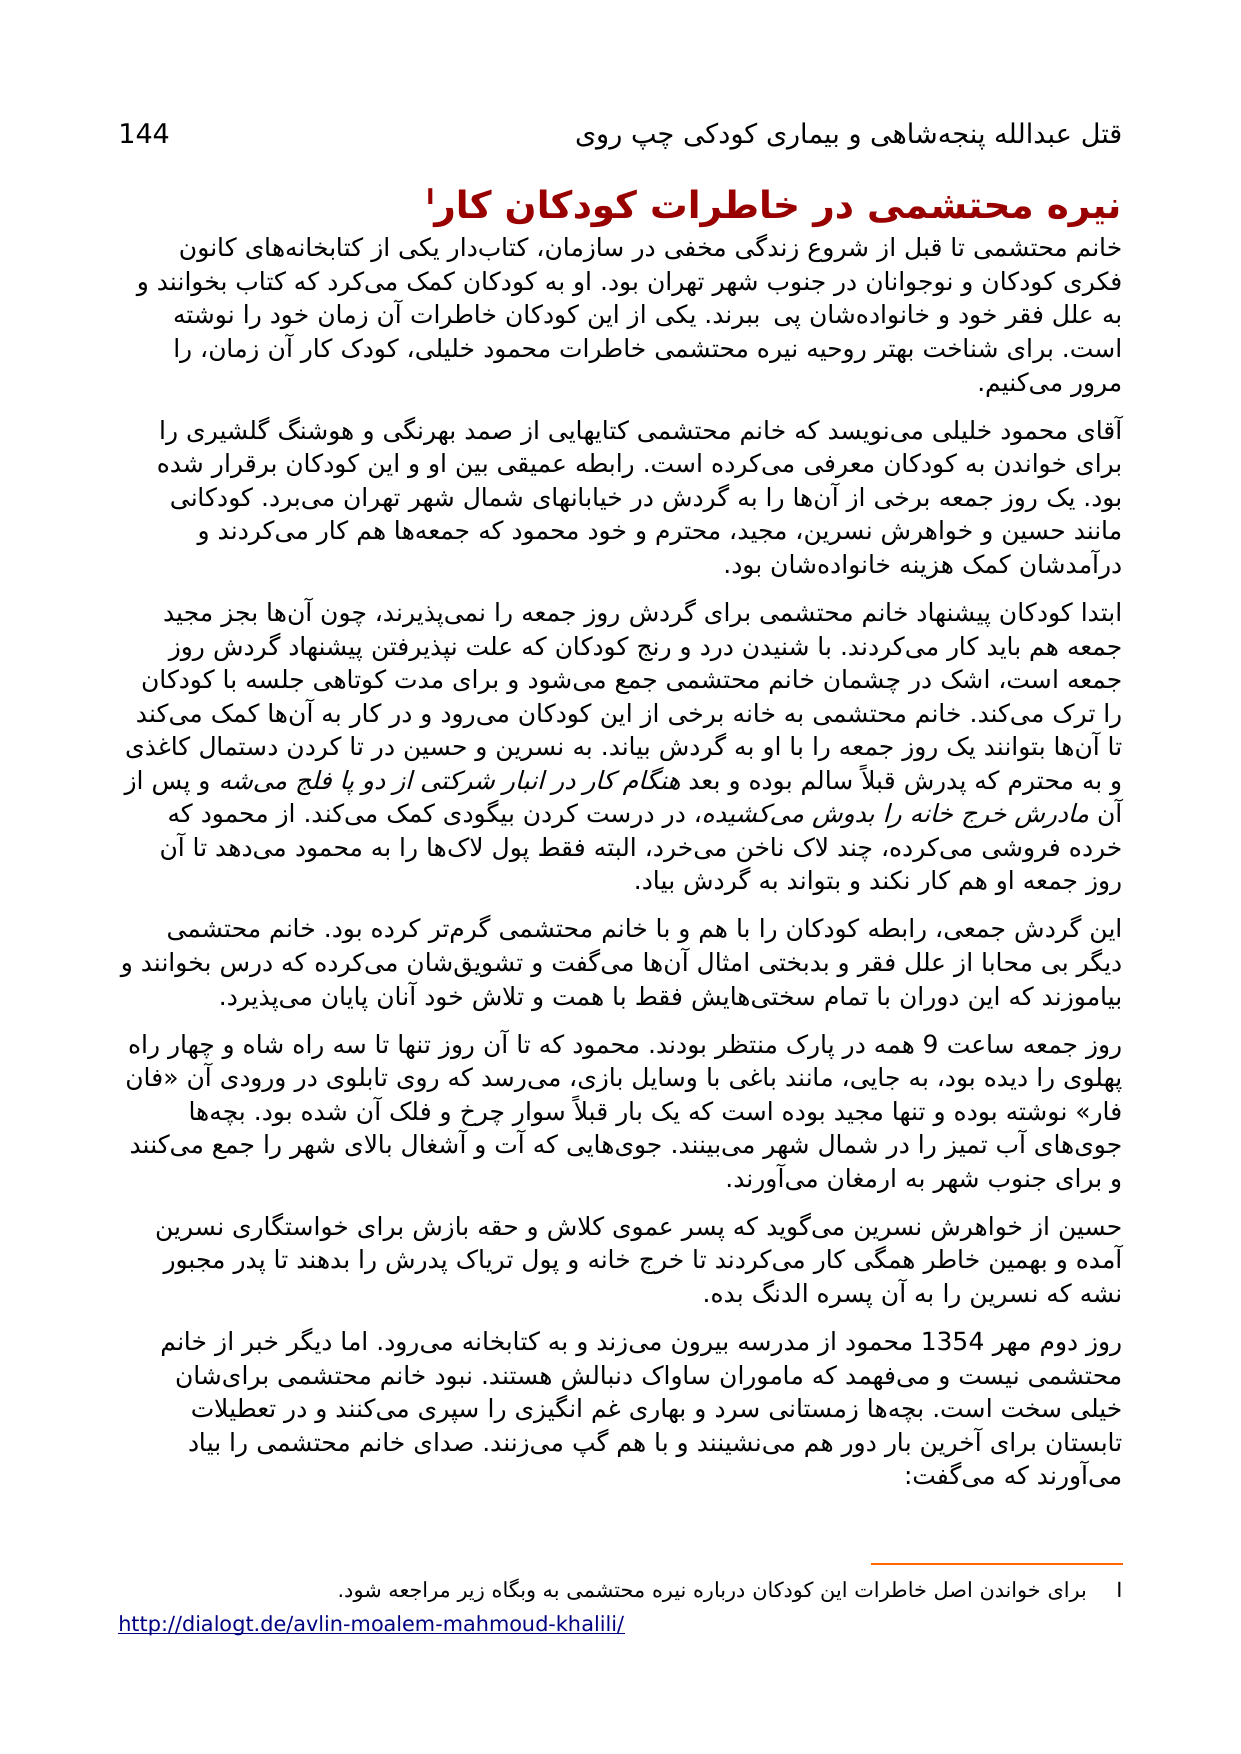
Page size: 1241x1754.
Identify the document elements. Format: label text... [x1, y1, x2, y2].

text روز جمعه ساعت 9 همه در پارک منتظر بودند. محمود که تا آن روز تنها تا سه راه شاه و چهار راه پهلوی را دیده بود، به جایی، مانند باغی با وسایل بازی، می‌رسد که روی تابلوی در ورودی آن «فان فار» نوشته بوده و تنها مجید بوده است که یک بار قبلاً سوار چرخ و فلک آن شده بود. بچه‌ها جوی‌‌های آب تمیز را در شمال شهر می‌بینند. جوی‌‌هایی که آت و آشغال بالای شهر را جمع می‌کنند و برای جنوب شهر به ارمغان می‌آورند. [118, 1030, 1122, 1193]
text روز دوم مهر 1354 محمود از مدرسه بیرون می‌زند و به کتابخانه می‌رود. اما دیگر خبر از خانم محتشمی نیست و می‌فهمد که ماموران ساواک دنبالش هستند. نبود خانم محتشمی برای‌شان خیلی سخت است. بچه‌ها زمستانی سرد و بهاری غم انگیزی را سپری می‌کنند و در تعطیلات تابستان برای آخرین بار دور هم می‌نشینند و با هم گپ می‌زنند. صدای خانم محتشمی را بیاد می‌آورند که می‌گفت: [118, 1327, 1122, 1491]
text ابتدا کودکان پیشنهاد خانم محتشمی برای گردش روز جمعه را نمی‌پذیرند، چون آن‌ها بجز مجید جمعه هم باید کار می‌کردند. با شنیدن درد و رنج کودکان که علت نپذیرفتن پیشنهاد گردش روز جمعه است، اشک در چشمان خانم محتشمی جمع می‌شود و برای مدت کوتاهی جلسه با کودکان را ترک می‌کند. خانم محتشمی به خانه برخی از این کودکان می‌رود و در کار به آن‌ها کمک می‌کند تا آن‌ها بتوانند یک روز جمعه را با او به گردش بیاند. به نسرین و حسین در تا کردن دستمال کاغذی و به محترم که پدرش قبلاً سالم بوده و بعد هنگام کار در انبار شرکتی از دو پا فلج می‌شه و پس از آن مادرش خرج خانه را بدوش می‌کشیده، در درست کردن بیگودی کمک می‌کند. از محمود که خرده فروشی می‌کرده، چند لاک ناخن می‌خرد، البته فقط پول لاک‌ها را به محمود می‌دهد تا آن روز جمعه او هم کار نکند و بتواند به گردش بیاد. [118, 598, 1122, 896]
text آقای محمود خلیلی می‌نویسد که خانم محتشمی کتایهایی از صمد بهرنگی و هوشنگ گلشیری را برای خواندن به کودکان معرفی می‌کرده است. رابطه عمیقی بین او و این کودکان برقرار شده بود. یک روز جمعه برخی از آن‌ها را به گردش در خیابانهای شمال شهر تهران می‌برد. کودکانی مانند حسین و خواهرش نسرین، مجید، محترم و خود محمود که جمعه‌‌ها هم کار می‌کردند و درآمدشان کمک هزینه خانواده‌شان بود. [118, 416, 1122, 579]
text برای خواندن اصل خاطرات این کودکان درباره نیره محتشمی به وبگاه زیر مراجعه شود. [118, 1578, 1122, 1603]
text حسین از خواهرش نسرین می‌گوید که پسر عموی کلاش و حقه بازش برای خواستگاری نسرین آمده و بهمین خاطر همگی کار می‌کردند تا خرج خانه و پول تریاک پدرش را بدهند تا پدر مجبور نشه که نسرین را به آن پسره الدنگ بده. [118, 1212, 1122, 1308]
text http://dialogt.de/avlin-moalem-mahmoud-khalili/ [118, 1612, 1122, 1636]
text خانم محتشمی تا قبل از شروع زندگی مخفی در سازمان، کتاب‌دار یکی از کتابخانه‌های کانون فکری کودکان و نوجوانان در جنوب شهر تهران بود. او به کودکان کمک می‌کرد که کتاب بخوانند و به علل فقر خود و خانواده‌شان پی‌ ببرند. یکی از این کودکان خاطرات آن زمان خود را نوشته است. برای شناخت بهتر روحیه نیره محتشمی خاطرات محمود خلیلی، کودک کار آن زمان، را مرور می‌کنیم. [118, 234, 1122, 397]
text این گردش جمعی، رابطه کودکان را با هم و با خانم محتشمی گرم‌تر کرده بود. خانم محتشمی دیگر بی محابا از علل فقر و بدبختی امثال آن‌ها می‌گفت و تشویق‌شان می‌کرده که درس بخوانند و بیاموزند که این دوران با تمام سختی‌هایش فقط با همت و تلاش خود آنان پایان می‌پذیرد. [118, 915, 1122, 1011]
subtitle نیره محتشمی در خاطرات کودکان کار [118, 184, 1122, 228]
